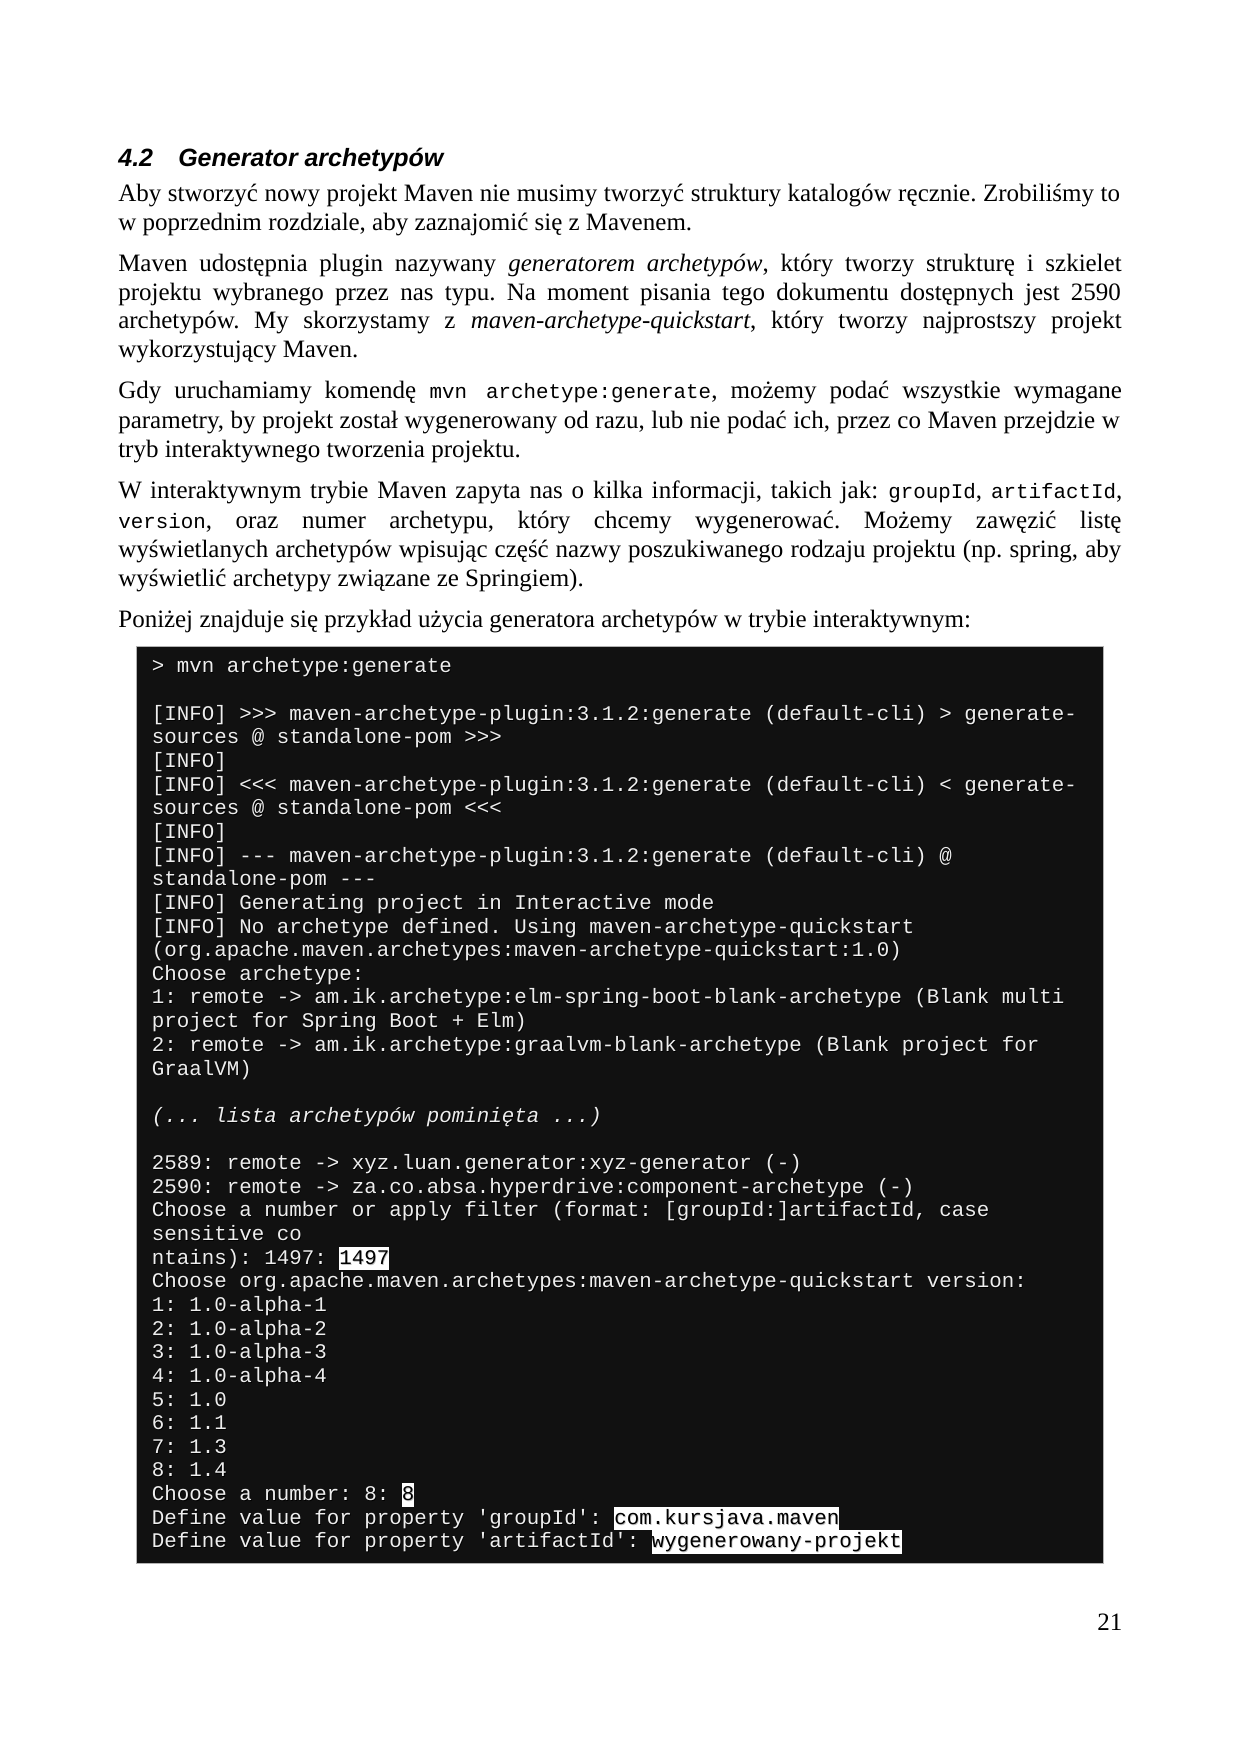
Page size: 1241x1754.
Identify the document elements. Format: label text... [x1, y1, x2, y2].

subtitle Generator archetypów [118, 143, 1122, 172]
text Define value for property 'groupId': com.kursjava.maven [137, 1497, 1103, 1521]
text > mvn archetype:generate [137, 647, 1103, 669]
text [INFO] [137, 811, 1103, 835]
text [INFO] >>> maven-archetype-plugin:3.1.2:generate (default-cli) > generate-sources @ standalone-pom >>> [137, 693, 1103, 740]
text W interaktywnym trybie Maven zapyta nas o kilka informacji, takich jak: groupId, artifactId, version, oraz numer archetypu, który chcemy wygenerować. Możemy zawęzić listę wyświetlanych archetypów wpisując część nazwy poszukiwanego rodzaju projektu (np. spring, aby wyświetlić archetypy związane ze Springiem). [118, 475, 1122, 592]
text 7: 1.3 [137, 1426, 1103, 1449]
text 4: 1.0-alpha-4 [137, 1355, 1103, 1379]
text ntains): 1497: 1497 [137, 1237, 1103, 1260]
text [INFO] [137, 740, 1103, 764]
text Aby stworzyć nowy projekt Maven nie musimy tworzyć struktury katalogów ręcznie. Zrobiliśmy to w poprzednim rozdziale, aby zaznajomić się z Mavenem. [118, 178, 1122, 236]
text 2589: remote -> xyz.luan.generator:xyz-generator (-) [137, 1142, 1103, 1166]
text [INFO] No archetype defined. Using maven-archetype-quickstart (org.apache.maven.archetypes:maven-archetype-quickstart:1.0) [137, 906, 1103, 953]
text Choose a number: 8: 8 [137, 1473, 1103, 1497]
text Define value for property 'artifactId': wygenerowany-projekt [137, 1521, 1103, 1563]
text Maven udostępnia plugin nazywany generatorem archetypów, który tworzy strukturę i szkielet projektu wybranego przez nas typu. Na moment pisania tego dokumentu dostępnych jest 2590 archetypów. My skorzystamy z maven-archetype-quickstart, który tworzy najprostszy projekt wykorzystujący Maven. [118, 248, 1122, 363]
text Poniżej znajduje się przykład użycia generatora archetypów w trybie interaktywnym: [118, 604, 1122, 633]
text Choose org.apache.maven.archetypes:maven-archetype-quickstart version: [137, 1260, 1103, 1284]
text [INFO] Generating project in Interactive mode [137, 882, 1103, 906]
text [INFO] --- maven-archetype-plugin:3.1.2:generate (default-cli) @ standalone-pom --- [137, 835, 1103, 882]
text [INFO] <<< maven-archetype-plugin:3.1.2:generate (default-cli) < generate-sources @ standalone-pom <<< [137, 764, 1103, 811]
text 5: 1.0 [137, 1379, 1103, 1402]
text Choose archetype: 1: remote -> am.ik.archetype:elm-spring-boot-blank-archetype (Blank multi project for Spring Boot + Elm) 2: remote -> am.ik.archetype:graalvm-blank-archetype (Blank project for GraalVM) [137, 953, 1103, 1071]
text (... lista archetypów pominięta ...) [137, 1095, 1103, 1118]
text Gdy uruchamiamy komendę mvn archetype:generate, możemy podać wszystkie wymagane parametry, by projekt został wygenerowany od razu, lub nie podać ich, przez co Maven przejdzie w tryb interaktywnego tworzenia projektu. [118, 376, 1122, 463]
text 2590: remote -> za.co.absa.hyperdrive:component-archetype (-) [137, 1166, 1103, 1189]
text 8: 1.4 [137, 1449, 1103, 1473]
text 3: 1.0-alpha-3 [137, 1331, 1103, 1355]
text Choose a number or apply filter (format: [groupId:]artifactId, case sensitive co [137, 1189, 1103, 1237]
text 2: 1.0-alpha-2 [137, 1308, 1103, 1331]
text 6: 1.1 [137, 1402, 1103, 1426]
text 1: 1.0-alpha-1 [137, 1284, 1103, 1308]
